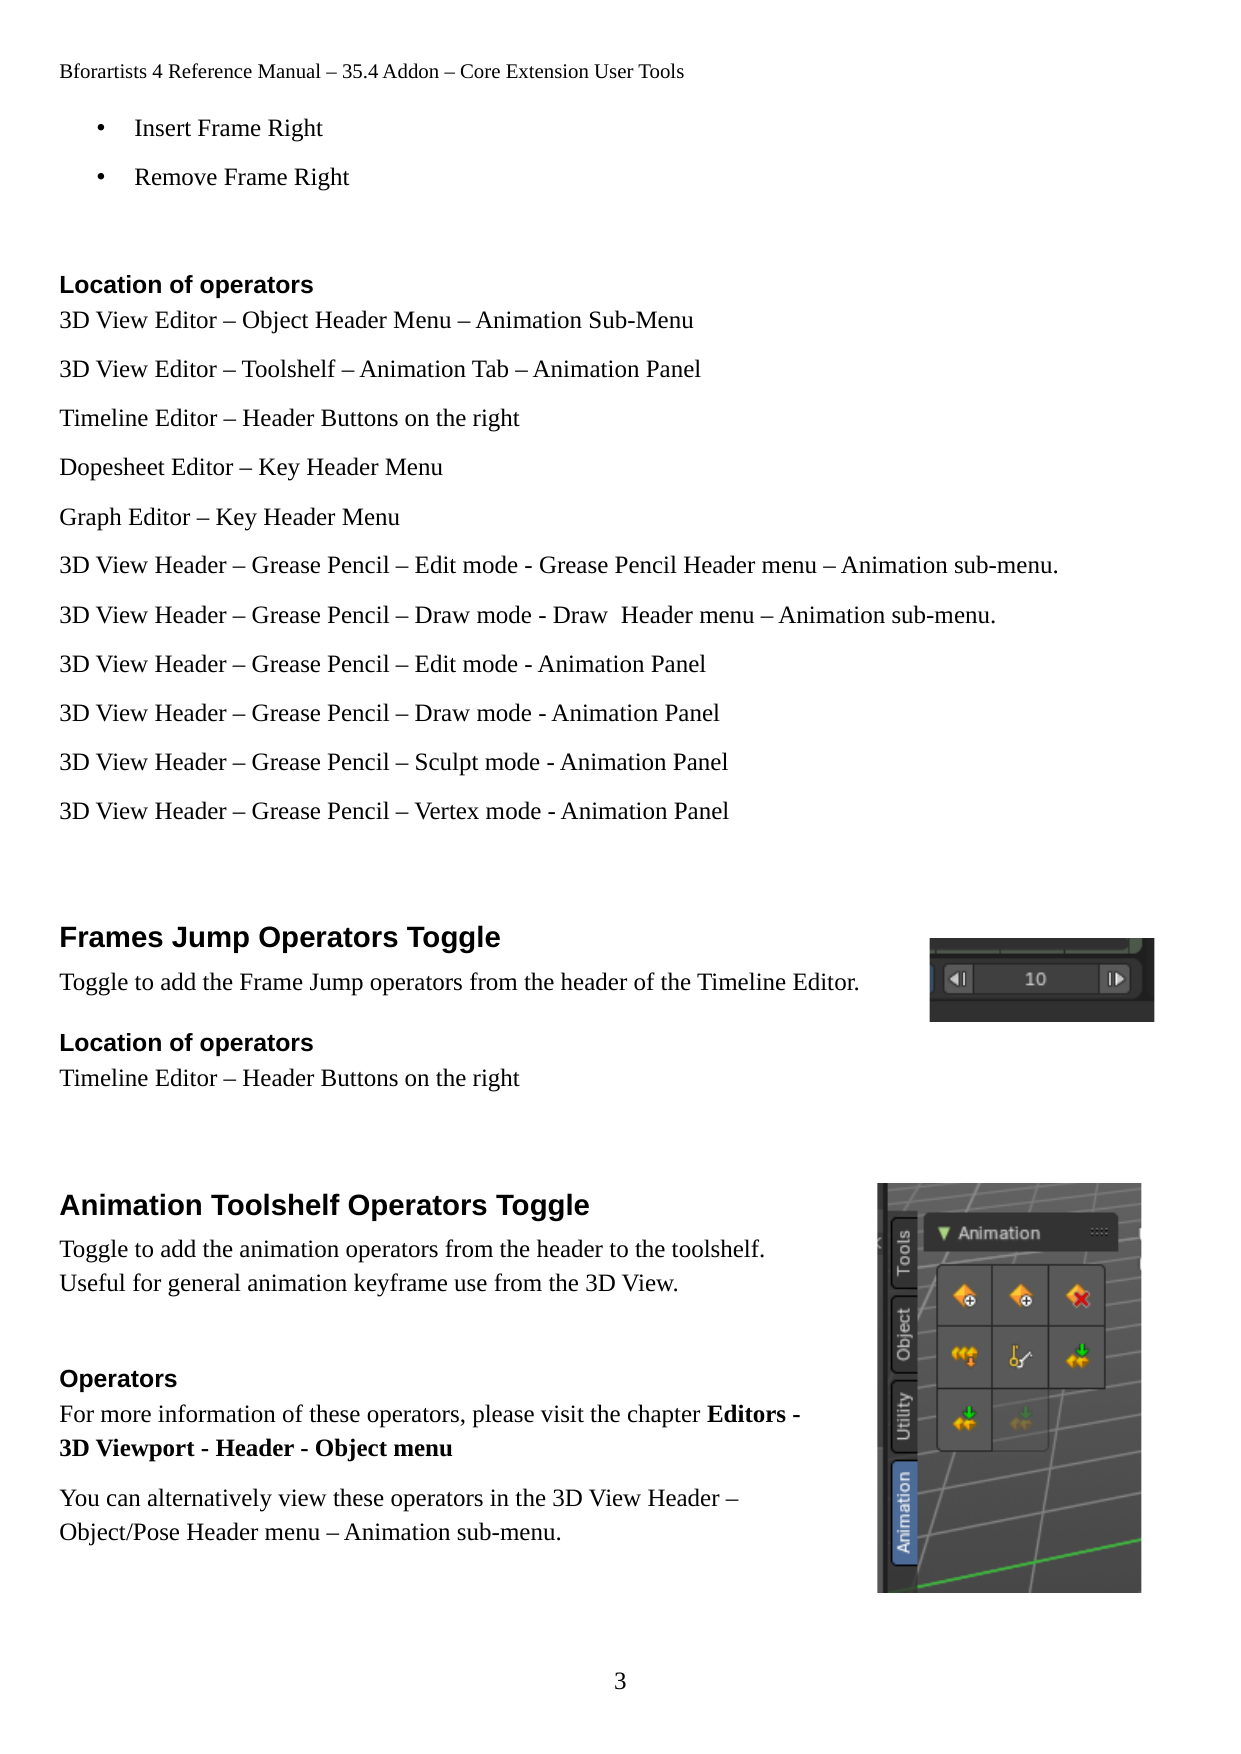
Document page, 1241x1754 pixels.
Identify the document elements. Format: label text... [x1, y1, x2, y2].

text 3D View Header – Grease Pencil – Draw mode - Animation Panel [59, 698, 1181, 727]
text Timeline Editor – Header Buttons on the right [59, 403, 1181, 432]
text Dopesheet Editor – Key Header Menu [59, 452, 1181, 481]
picture [929, 938, 1155, 1022]
subtitle Animation Toolshelf Operators Toggle [59, 1187, 877, 1221]
subtitle Location of operators [59, 271, 1181, 299]
list Remove Frame Right [97, 162, 1181, 190]
subtitle [1142, 1187, 1181, 1221]
picture [877, 1183, 1142, 1593]
text 3D View Header – Grease Pencil – Vertex mode - Animation Panel [59, 796, 1181, 825]
subtitle [1142, 1364, 1181, 1393]
text 3D View Header – Grease Pencil – Edit mode - Grease Pencil Header menu – Animation sub-menu. [59, 551, 1181, 579]
subtitle Location of operators [59, 1028, 1181, 1057]
text Toggle to add the Frame Jump operators from the header of the Timeline Editor. [59, 967, 929, 995]
text Graph Editor – Key Header Menu [59, 502, 1181, 530]
text Timeline Editor – Header Buttons on the right [59, 1063, 1181, 1092]
text [1142, 1483, 1181, 1546]
text 3D View Editor – Toolshelf – Animation Tab – Animation Panel [59, 354, 1181, 383]
text 3D View Editor – Object Header Menu – Animation Sub-Menu [59, 305, 1181, 334]
text 3D View Header – Grease Pencil – Edit mode - Animation Panel [59, 649, 1181, 677]
subtitle Operators [59, 1364, 877, 1393]
subtitle Frames Jump Operators Toggle [59, 920, 1181, 954]
text Toggle to add the animation operators from the header to the toolshelf. Useful for general animation keyframe use from the 3D View. [59, 1234, 877, 1331]
text You can alternatively view these operators in the 3D View Header – Object/Pose Header menu – Animation sub-menu. [59, 1483, 877, 1546]
text 3D View Header – Grease Pencil – Sculpt mode - Animation Panel [59, 747, 1181, 776]
text For more information of these operators, please visit the chapter Editors - 3D Viewport - Header - Object menu [59, 1399, 877, 1462]
text [1142, 1399, 1181, 1462]
list Insert Frame Right [97, 113, 1181, 141]
text 3D View Header – Grease Pencil – Draw mode - Draw Header menu – Animation sub-menu. [59, 600, 1181, 628]
text [1142, 1234, 1181, 1331]
